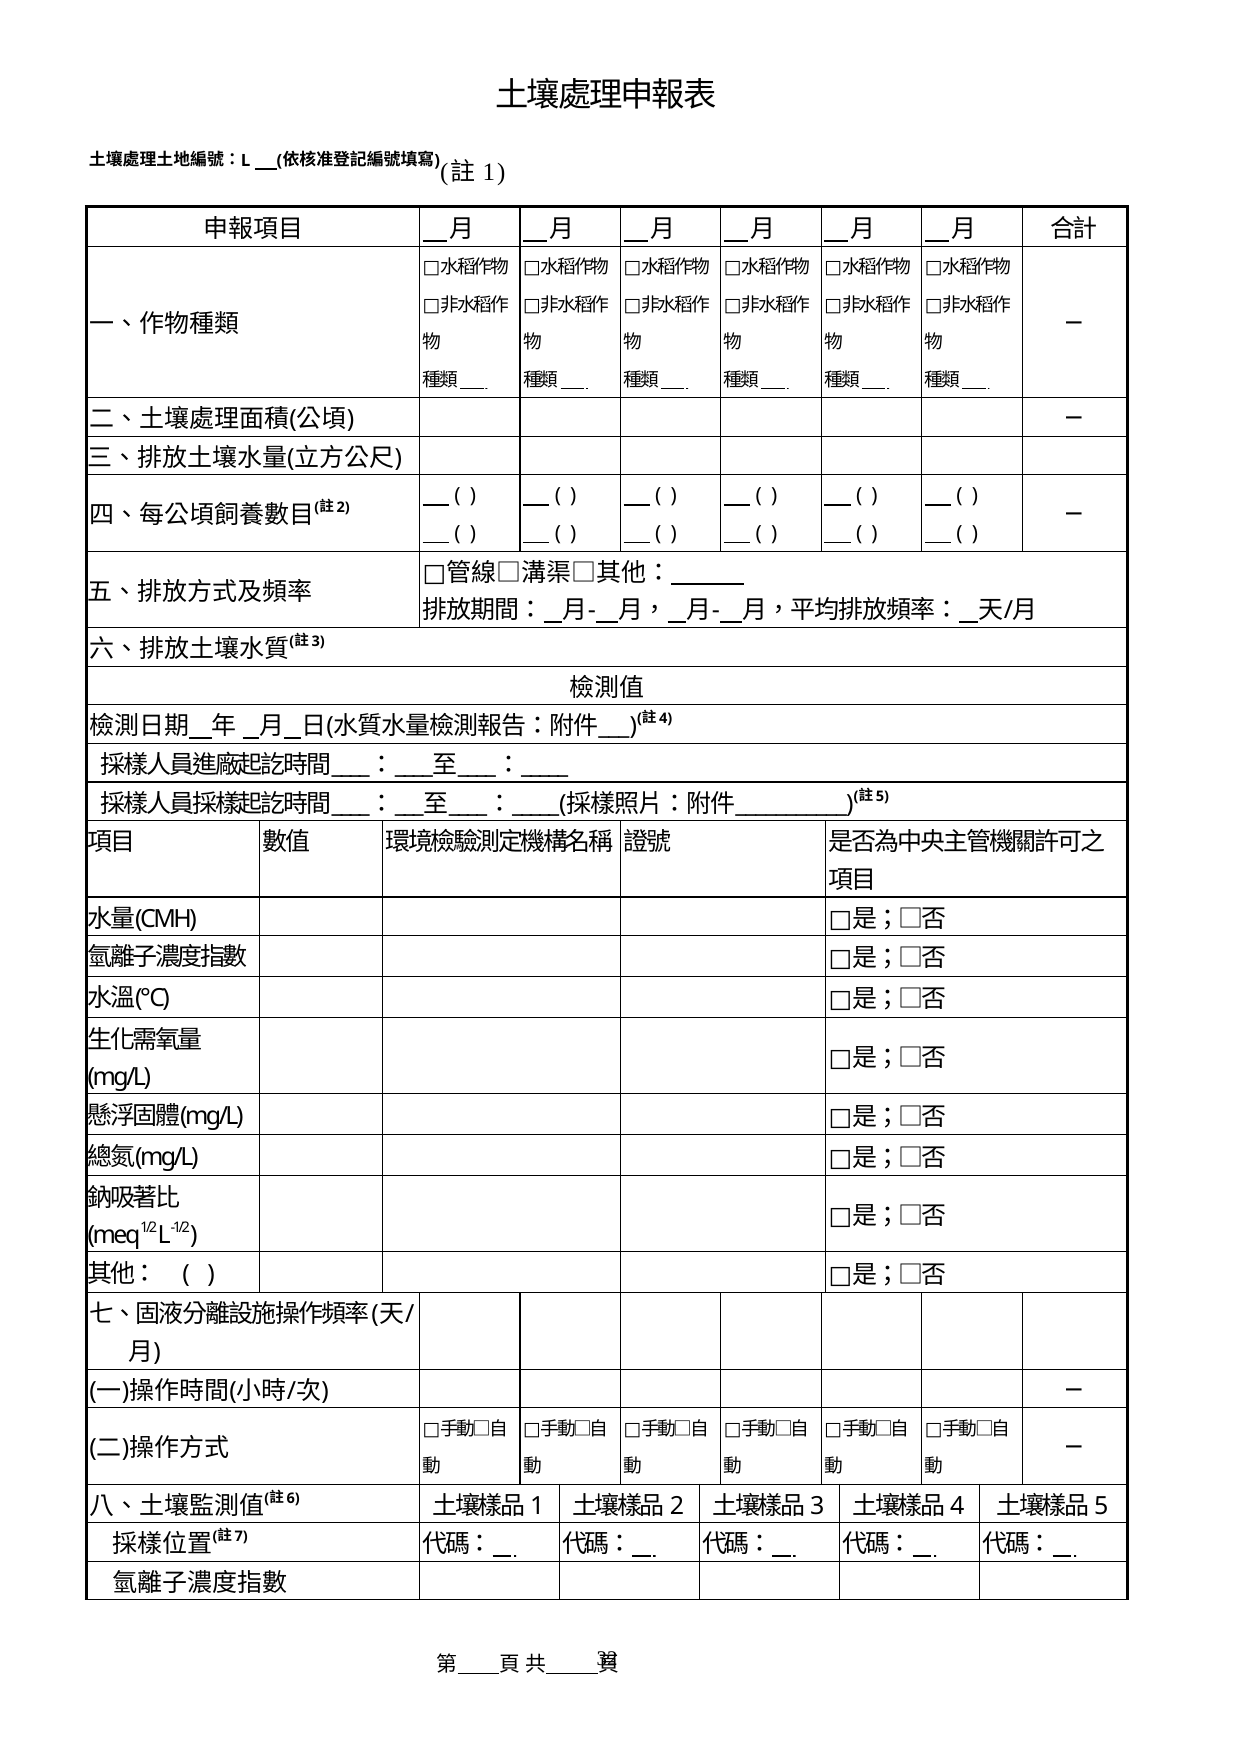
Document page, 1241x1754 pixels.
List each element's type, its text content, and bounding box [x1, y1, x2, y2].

table_cell □是；□否 [826, 1176, 1126, 1251]
table_cell 生化需氧量(mg/L) [88, 1018, 259, 1093]
table_cell 土壤樣品3 [700, 1485, 839, 1522]
table_cell 證號 [621, 821, 825, 896]
table_cell 土壤樣品2 [560, 1485, 699, 1522]
table_cell [922, 437, 1022, 474]
table_cell 鈉吸著比(meq1/2L-1/2) [88, 1176, 259, 1251]
table_cell [922, 1293, 1022, 1368]
table_cell [621, 1252, 825, 1292]
table_cell [621, 1094, 825, 1134]
table_cell [260, 936, 382, 976]
table_cell □手動□自動 [721, 1408, 821, 1483]
table_cell 氫離子濃度指數 [88, 1562, 419, 1599]
table_cell [260, 1135, 382, 1175]
table_cell [560, 1562, 699, 1599]
table_cell ( ) ( ) [922, 475, 1022, 551]
table_cell ─ [1023, 398, 1126, 436]
table_cell [420, 1293, 519, 1368]
table_cell [822, 1293, 921, 1368]
table_cell [621, 936, 825, 976]
table_cell 懸浮固體(mg/L) [88, 1094, 259, 1134]
table_cell □是；□否 [826, 1135, 1126, 1175]
table_header 月 [621, 208, 720, 246]
table_cell [383, 1252, 620, 1292]
table_cell ─ [1023, 247, 1126, 397]
table_header 月 [420, 208, 519, 246]
table_cell [621, 437, 720, 474]
table_cell 一、作物種類 [88, 247, 419, 397]
table_cell 七、固液分離設施操作頻率(天/月) [88, 1293, 419, 1368]
table_cell [383, 1135, 620, 1175]
table_cell [721, 437, 821, 474]
table_header 申報項目 [88, 208, 419, 246]
table_cell □水稻作物 □非水稻作物 種類 [822, 247, 921, 397]
table_cell [260, 977, 382, 1017]
table_cell 土壤樣品1 [420, 1485, 559, 1522]
table_cell 其他： ( ) [88, 1252, 259, 1292]
table_cell 採樣人員採樣起訖時間____：___至____：_____(採樣照片：附件___________)(註5) [88, 783, 1126, 820]
table_header 月 [721, 208, 821, 246]
table_cell □水稻作物 □非水稻作物 種類 [621, 247, 720, 397]
table_cell 代碼： [420, 1523, 559, 1561]
table_cell ( ) ( ) [521, 475, 620, 551]
table_cell 數值 [260, 821, 382, 896]
table_cell [383, 977, 620, 1017]
table_cell 八、土壤監測值(註6) [88, 1485, 419, 1522]
table_cell [700, 1562, 839, 1599]
table_cell 項目 [88, 821, 259, 896]
table_cell □水稻作物 □非水稻作物 種類 [721, 247, 821, 397]
table_cell ( ) ( ) [621, 475, 720, 551]
table_cell 是否為中央主管機關許可之項目 [826, 821, 1126, 896]
table_cell 代碼： [560, 1523, 699, 1561]
table_cell □手動□自動 [521, 1408, 620, 1483]
table_cell 四、每公頃飼養數目(註2) [88, 475, 419, 551]
table_cell [721, 398, 821, 436]
table_cell 環境檢驗測定機構名稱 [383, 821, 620, 896]
table_cell □是；□否 [826, 898, 1126, 935]
table_cell 氫離子濃度指數 [88, 936, 259, 976]
table_cell [383, 936, 620, 976]
table_cell □手動□自動 [922, 1408, 1022, 1483]
table_cell [521, 1370, 620, 1407]
table_cell 三、排放土壤水量(立方公尺) [88, 437, 419, 474]
table_cell 總氮(mg/L) [88, 1135, 259, 1175]
table_cell [822, 398, 921, 436]
table_cell 採樣人員進廠起訖時間____：____至____：_____ [88, 744, 1126, 781]
table_cell (二)操作方式 [88, 1408, 419, 1483]
table_cell [621, 1370, 720, 1407]
table_cell [260, 1094, 382, 1134]
table_cell □是；□否 [826, 936, 1126, 976]
table_cell □是；□否 [826, 1252, 1126, 1292]
table_header 月 [922, 208, 1022, 246]
table_cell 代碼： [840, 1523, 979, 1561]
table_cell [260, 898, 382, 935]
table_header 月 [521, 208, 620, 246]
table_cell [260, 1252, 382, 1292]
table_cell 採樣位置(註7) [88, 1523, 419, 1561]
table_cell [621, 977, 825, 1017]
table_cell [521, 437, 620, 474]
text 土壤處理土地編號：L (依核准登記編號填寫)(註1) [89, 130, 1149, 205]
table_cell 檢測值 [88, 667, 1126, 704]
table_cell □水稻作物 □非水稻作物 種類 [420, 247, 519, 397]
table_cell □手動□自動 [621, 1408, 720, 1483]
table_cell 土壤樣品5 [980, 1485, 1126, 1522]
table_cell ─ [1023, 1370, 1126, 1407]
table_cell [420, 1370, 519, 1407]
table_cell [922, 398, 1022, 436]
table_cell ─ [1023, 475, 1126, 551]
table_cell [1023, 1293, 1126, 1368]
table_cell [621, 1018, 825, 1093]
table_cell ( ) ( ) [822, 475, 921, 551]
table_cell [383, 1094, 620, 1134]
table_cell 檢測日期 年 月 日(水質水量檢測報告：附件___)(註4) [88, 705, 1126, 743]
table_cell □是；□否 [826, 977, 1126, 1017]
table_cell [383, 1176, 620, 1251]
table_header 月 [822, 208, 921, 246]
table_cell [721, 1370, 821, 1407]
table_cell [621, 1135, 825, 1175]
table_cell 水溫(℃) [88, 977, 259, 1017]
table_cell [420, 437, 519, 474]
table_cell [922, 1370, 1022, 1407]
table_cell □是；□否 [826, 1018, 1126, 1093]
table_cell [420, 398, 519, 436]
table_cell 土壤樣品4 [840, 1485, 979, 1522]
table_cell [260, 1176, 382, 1251]
table_cell □管線□溝渠□其他： 排放期間： 月- 月， 月- 月，平均排放頻率： 天/月 [420, 552, 1126, 627]
table_cell [621, 398, 720, 436]
table_cell □手動□自動 [822, 1408, 921, 1483]
table_cell [980, 1562, 1126, 1599]
table_cell (一)操作時間(小時/次) [88, 1370, 419, 1407]
table_cell [420, 1562, 559, 1599]
table_cell 六、排放土壤水質(註3) [88, 628, 1126, 666]
table_cell [383, 898, 620, 935]
table_cell 水量(CMH) [88, 898, 259, 935]
table_cell [521, 398, 620, 436]
table_cell ( ) ( ) [420, 475, 519, 551]
table_cell [260, 1018, 382, 1093]
table_cell [621, 898, 825, 935]
table_cell [1023, 437, 1126, 474]
table_header 合計 [1023, 208, 1126, 246]
table_cell 代碼： [980, 1523, 1126, 1561]
table_cell 代碼： [700, 1523, 839, 1561]
table_cell [840, 1562, 979, 1599]
table_cell 二、土壤處理面積(公頃) [88, 398, 419, 436]
table_cell 五、排放方式及頻率 [88, 552, 419, 627]
table_cell [721, 1293, 821, 1368]
table_cell [521, 1293, 620, 1368]
table_cell ─ [1023, 1408, 1126, 1483]
table_cell [822, 1370, 921, 1407]
table_cell □是；□否 [826, 1094, 1126, 1134]
table_cell [621, 1176, 825, 1251]
table_cell ( ) ( ) [721, 475, 821, 551]
table_cell □水稻作物 □非水稻作物 種類 [521, 247, 620, 397]
table_cell [822, 437, 921, 474]
text 土壤處理申報表 [89, 54, 1125, 130]
table_cell □手動□自動 [420, 1408, 519, 1483]
table_cell □水稻作物 □非水稻作物 種類 [922, 247, 1022, 397]
table_cell [383, 1018, 620, 1093]
table_cell [621, 1293, 720, 1368]
